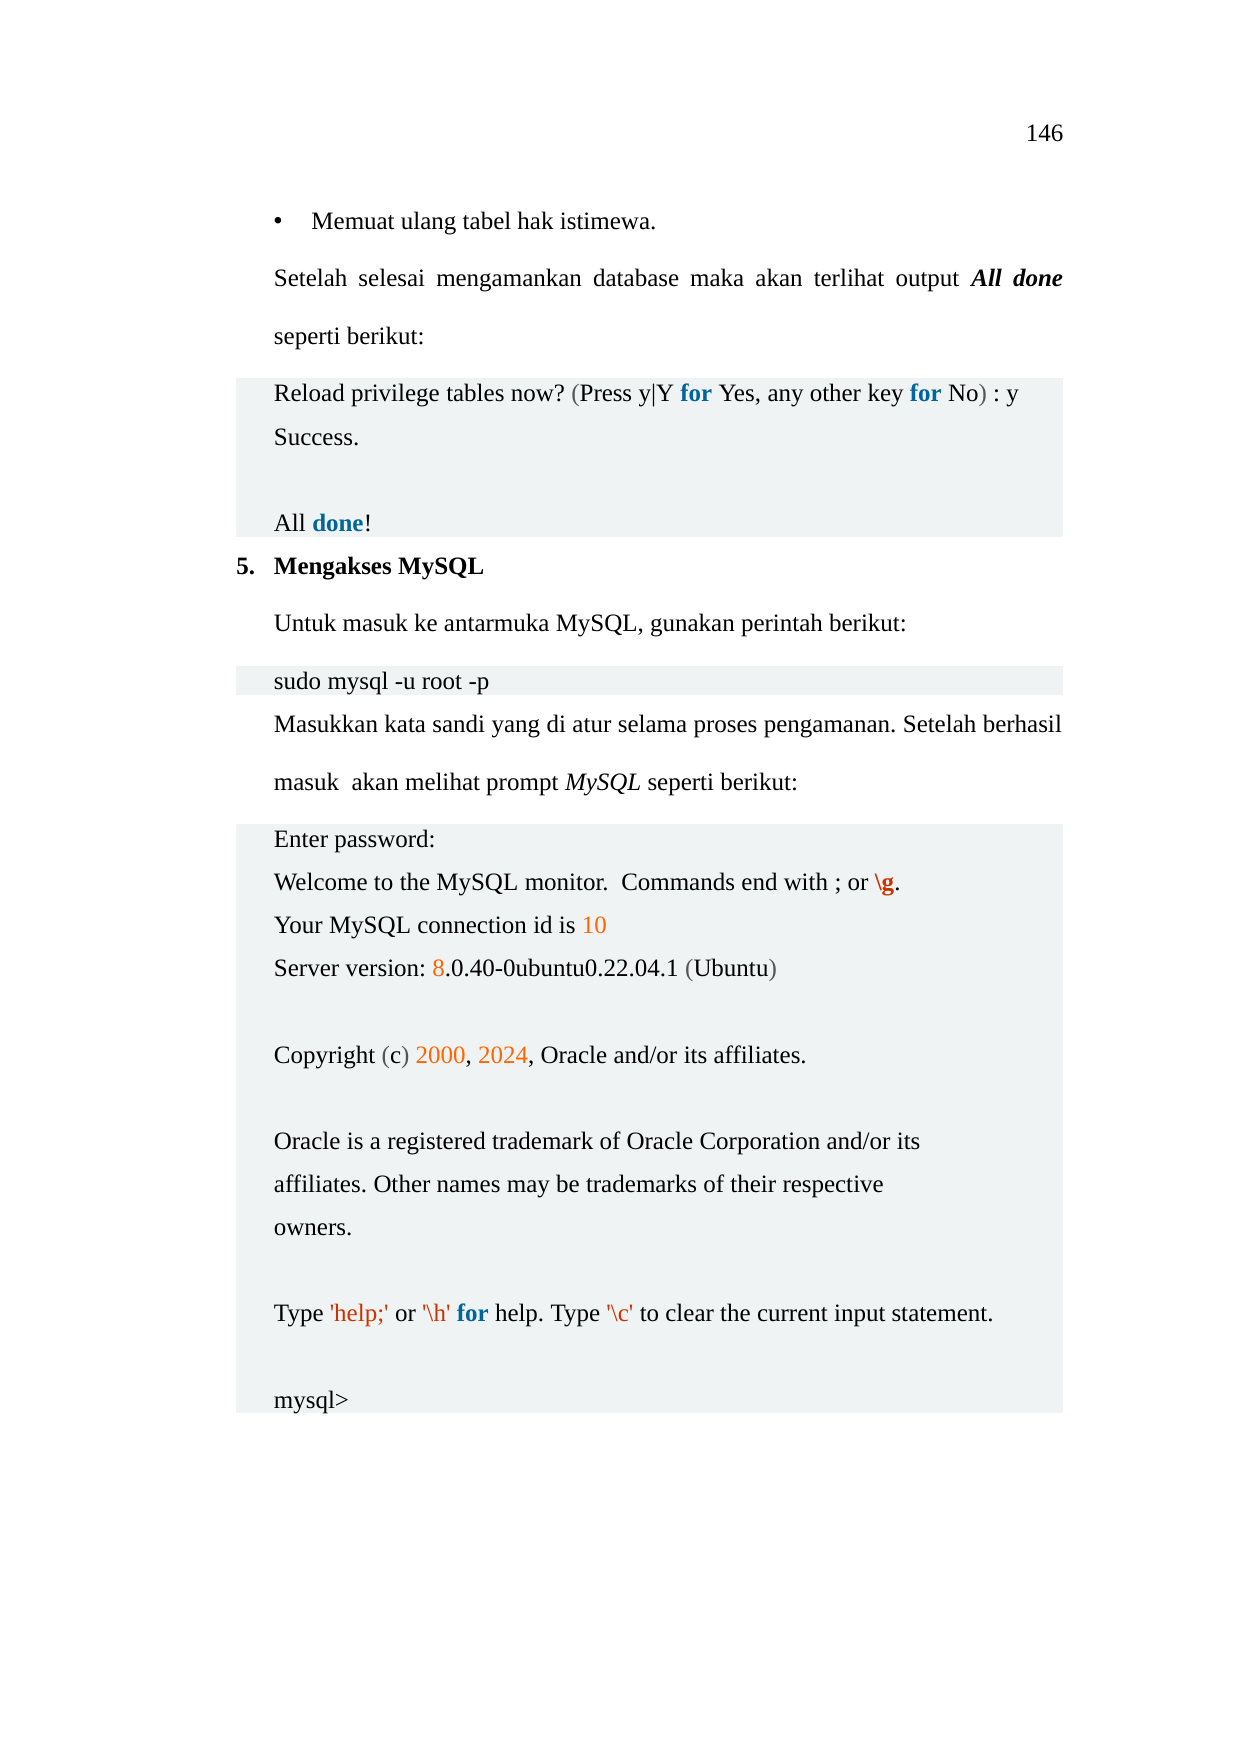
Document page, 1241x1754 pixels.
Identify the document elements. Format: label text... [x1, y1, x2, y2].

list affiliates. Other names may be trademarks of their respective [236, 1169, 1063, 1198]
list Mengakses MySQL [236, 551, 1063, 580]
list Enter password: [236, 824, 1063, 853]
list Welcome to the MySQL monitor. Commands end with ; or \g. [236, 867, 1063, 896]
list Memuat ulang tabel hak istimewa. [274, 206, 1063, 235]
list Type 'help;' or '\h' for help. Type '\c' to clear the current input statement. [236, 1298, 1063, 1327]
list Copyright (c) 2000, 2024, Oracle and/or its affiliates. [236, 1040, 1063, 1068]
list Oracle is a registered trademark of Oracle Corporation and/or its [236, 1126, 1063, 1155]
list owners. [236, 1212, 1063, 1241]
list mysql> [236, 1385, 1063, 1413]
list sudo mysql -u root -p [236, 666, 1063, 695]
list Success. [236, 422, 1063, 450]
list All done! [236, 508, 1063, 537]
list Masukkan kata sandi yang di atur selama proses pengamanan. Setelah berhasil masuk akan melihat prompt MySQL seperti berikut: [236, 709, 1063, 795]
list Setelah selesai mengamankan database maka akan terlihat output All done seperti berikut: [236, 263, 1063, 350]
list Server version: 8.0.40-0ubuntu0.22.04.1 (Ubuntu) [236, 953, 1063, 982]
list Untuk masuk ke antarmuka MySQL, gunakan perintah berikut: [236, 608, 1063, 637]
list Reload privilege tables now? (Press y|Y for Yes, any other key for No) : y [236, 378, 1063, 407]
list Your MySQL connection id is 10 [236, 910, 1063, 939]
